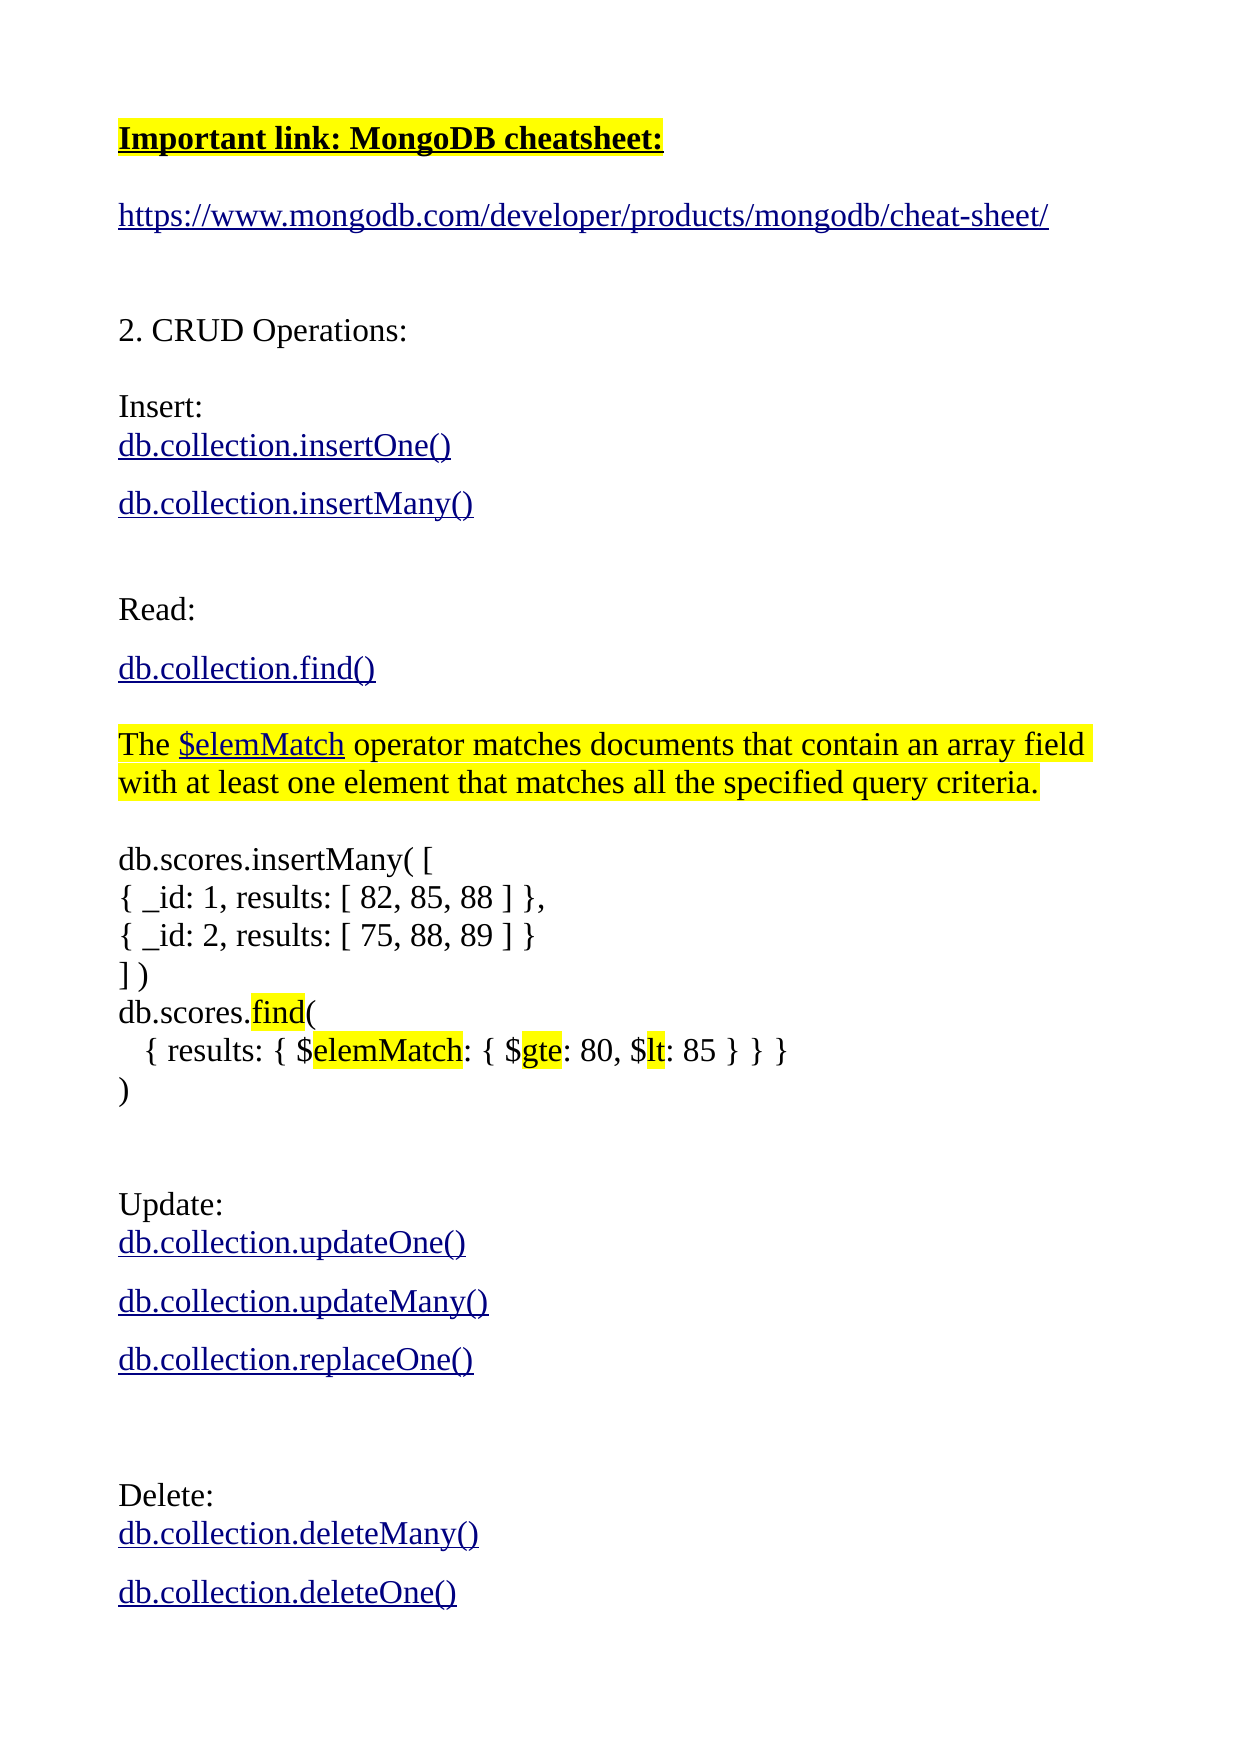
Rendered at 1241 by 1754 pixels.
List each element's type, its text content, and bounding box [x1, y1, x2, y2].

text The $elemMatch operator matches documents that contain an array field with at least one element that matches all the specified query criteria. [118, 724, 1122, 801]
text db.collection.deleteOne() [118, 1572, 1122, 1610]
text 2. CRUD Operations: [118, 310, 1122, 348]
text Delete: [118, 1475, 1122, 1513]
text db.collection.insertMany() [118, 483, 1122, 522]
text db.collection.insertOne() [118, 425, 1122, 463]
text db.collection.updateMany() [118, 1281, 1122, 1319]
text { _id: 2, results: [ 75, 88, 89 ] } [118, 916, 1122, 954]
text Important link: MongoDB cheatsheet: [118, 118, 1122, 156]
text db.collection.find() [118, 648, 1122, 686]
text Update: [118, 1184, 1122, 1222]
text { _id: 1, results: [ 82, 85, 88 ] }, [118, 877, 1122, 916]
text db.collection.updateOne() [118, 1222, 1122, 1261]
text https://www.mongodb.com/developer/products/mongodb/cheat-sheet/ [118, 195, 1122, 233]
text db.scores.insertMany( [ [118, 839, 1122, 877]
text Read: [118, 589, 1122, 628]
text { results: { $elemMatch: { $gte: 80, $lt: 85 } } } [118, 1031, 1122, 1069]
text ) [118, 1069, 1122, 1107]
text ] ) [118, 954, 1122, 992]
text db.scores.find( [118, 992, 1122, 1031]
text db.collection.replaceOne() [118, 1340, 1122, 1378]
text Insert: [118, 386, 1122, 425]
text db.collection.deleteMany() [118, 1513, 1122, 1552]
